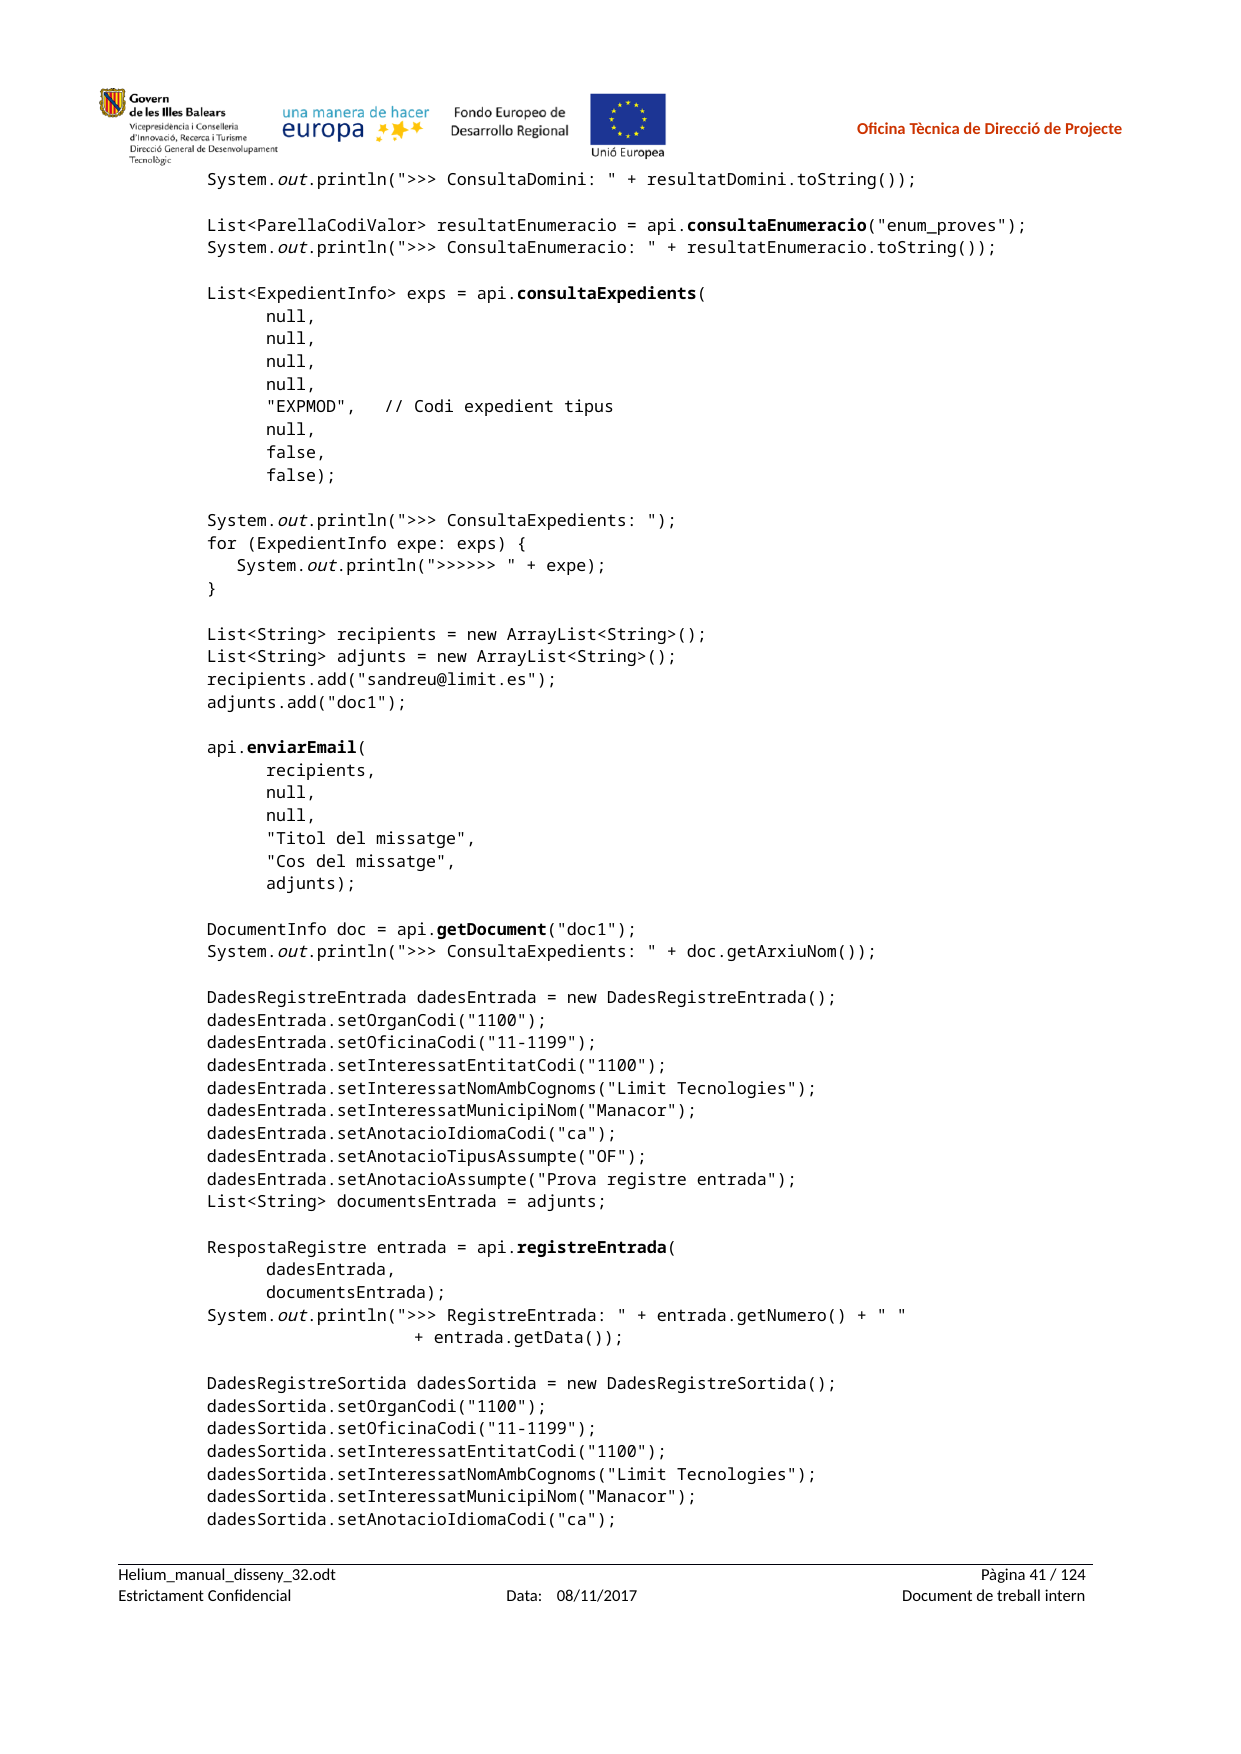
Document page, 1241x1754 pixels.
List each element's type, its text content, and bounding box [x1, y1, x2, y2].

text null, [118, 418, 1122, 440]
text dadesEntrada.setInteressatEntitatCodi("1100"); [118, 1053, 1122, 1076]
text System.out.println(">>> ConsultaExpedients: "); [118, 508, 1122, 531]
text List<String> adjunts = new ArrayList<String>(); [118, 645, 1122, 667]
text List<String> documentsEntrada = adjunts; [118, 1190, 1122, 1212]
text dadesEntrada, [118, 1258, 1122, 1281]
text dadesEntrada.setAnotacioIdiomaCodi("ca"); [118, 1122, 1122, 1144]
text dadesSortida.setOrganCodi("1100"); [118, 1394, 1122, 1417]
text System.out.println(">>> ConsultaEnumeracio: " + resultatEnumeracio.toString()); [118, 236, 1122, 259]
text null, [118, 304, 1122, 327]
text System.out.println(">>>>>> " + expe); [118, 554, 1122, 577]
text DocumentInfo doc = api.getDocument("doc1"); [118, 917, 1122, 940]
text dadesEntrada.setInteressatMunicipiNom("Manacor"); [118, 1099, 1122, 1122]
text null, [118, 372, 1122, 395]
text dadesSortida.setOficinaCodi("11-1199"); [118, 1417, 1122, 1439]
text dadesSortida.setInteressatMunicipiNom("Manacor"); [118, 1485, 1122, 1508]
text dadesEntrada.setAnotacioAssumpte("Prova registre entrada"); [118, 1167, 1122, 1190]
text recipients.add("sandreu@limit.es"); [118, 667, 1122, 690]
text dadesEntrada.setInteressatNomAmbCognoms("Limit Tecnologies"); [118, 1076, 1122, 1099]
text dadesSortida.setAnotacioIdiomaCodi("ca"); [118, 1508, 1122, 1530]
text dadesEntrada.setOficinaCodi("11-1199"); [118, 1031, 1122, 1053]
text "Titol del missatge", [118, 826, 1122, 849]
text "Cos del missatge", [118, 849, 1122, 872]
text dadesSortida.setInteressatNomAmbCognoms("Limit Tecnologies"); [118, 1462, 1122, 1485]
text "EXPMOD", // Codi expedient tipus [118, 395, 1122, 418]
text false); [118, 463, 1122, 486]
text dadesSortida.setInteressatEntitatCodi("1100"); [118, 1439, 1122, 1462]
text false, [118, 440, 1122, 463]
text System.out.println(">>> ConsultaDomini: " + resultatDomini.toString()); [118, 168, 1122, 191]
text for (ExpedientInfo expe: exps) { [118, 531, 1122, 554]
text null, [118, 327, 1122, 349]
text } [118, 577, 1122, 599]
text adjunts); [118, 872, 1122, 894]
text null, [118, 349, 1122, 372]
text adjunts.add("doc1"); [118, 690, 1122, 713]
text List<ExpedientInfo> exps = api.consultaExpedients( [118, 281, 1122, 304]
text documentsEntrada); [118, 1281, 1122, 1303]
text System.out.println(">>> ConsultaExpedients: " + doc.getArxiuNom()); [118, 940, 1122, 963]
text System.out.println(">>> RegistreEntrada: " + entrada.getNumero() + " " [118, 1303, 1122, 1326]
text List<String> recipients = new ArrayList<String>(); [118, 622, 1122, 645]
text null, [118, 804, 1122, 826]
text List<ParellaCodiValor> resultatEnumeracio = api.consultaEnumeracio("enum_proves"); [118, 213, 1122, 236]
text null, [118, 781, 1122, 804]
text recipients, [118, 758, 1122, 781]
text dadesEntrada.setOrganCodi("1100"); [118, 1008, 1122, 1031]
text + entrada.getData()); [118, 1326, 1122, 1349]
picture [99, 87, 668, 166]
text api.enviarEmail( [118, 736, 1122, 758]
text dadesEntrada.setAnotacioTipusAssumpte("OF"); [118, 1144, 1122, 1167]
text DadesRegistreSortida dadesSortida = new DadesRegistreSortida(); [118, 1371, 1122, 1394]
text DadesRegistreEntrada dadesEntrada = new DadesRegistreEntrada(); [118, 985, 1122, 1008]
text RespostaRegistre entrada = api.registreEntrada( [118, 1235, 1122, 1258]
